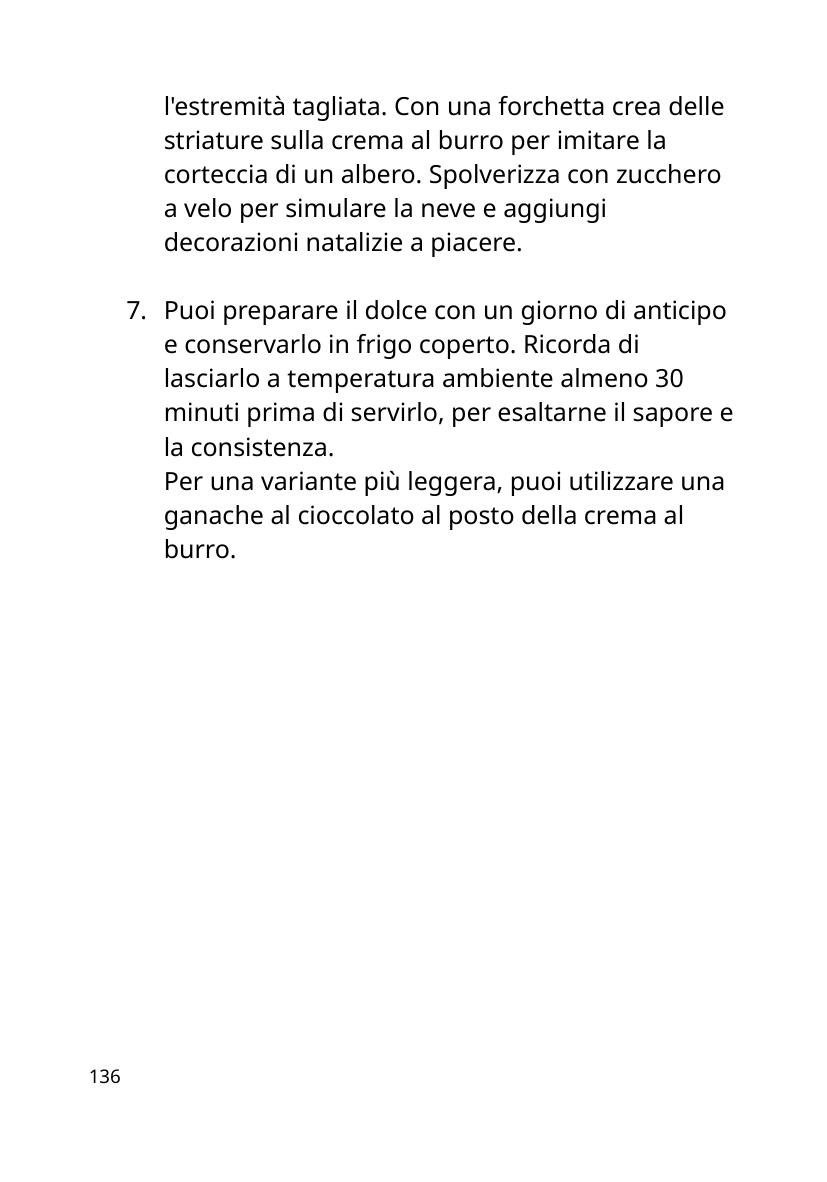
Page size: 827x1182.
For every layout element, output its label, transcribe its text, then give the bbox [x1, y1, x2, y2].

list Per una variante più leggera, puoi utilizzare una ganache al cioccolato al posto della crema al burro. [126, 463, 738, 565]
list l'estremità tagliata. Con una forchetta crea delle striature sulla crema al burro per imitare la corteccia di un albero. Spolverizza con zucchero a velo per simulare la neve e aggiungi decorazioni natalizie a piacere. [126, 88, 738, 259]
list Puoi preparare il dolce con un giorno di anticipo e conservarlo in frigo coperto. Ricorda di lasciarlo a temperatura ambiente almeno 30 minuti prima di servirlo, per esaltarne il sapore e la consistenza. [126, 293, 738, 463]
